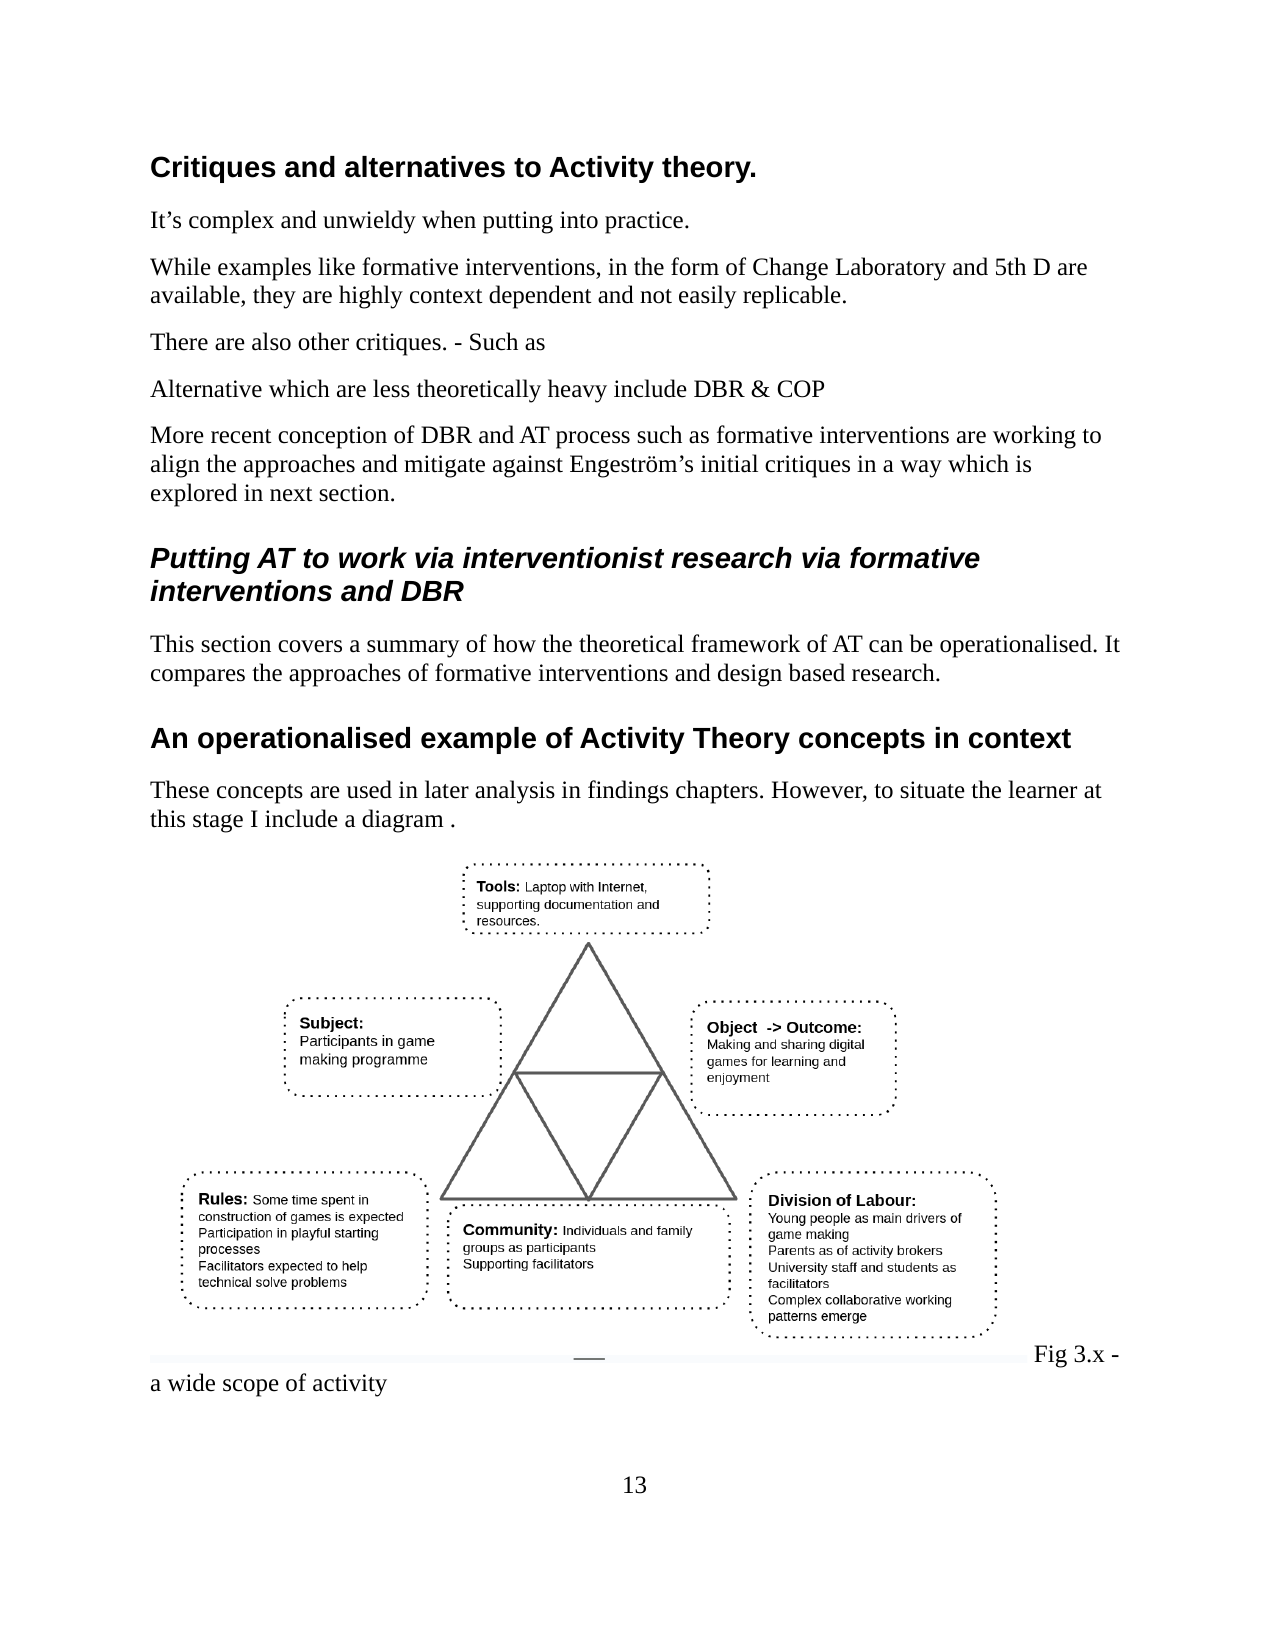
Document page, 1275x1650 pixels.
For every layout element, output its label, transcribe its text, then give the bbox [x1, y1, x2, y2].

picture [150, 851, 1028, 1363]
subtitle Putting AT to work via interventionist research via formative interventions and DBR [150, 541, 1125, 608]
text There are also other critiques. - Such as [150, 327, 1125, 356]
text More recent conception of DBR and AT process such as formative interventions are working to align the approaches and mitigate against Engeström’s initial critiques in a way which is explored in next section. [150, 420, 1125, 507]
subtitle An operationalised example of Activity Theory concepts in context [150, 721, 1125, 754]
text Fig 3.x - a wide scope of activity [150, 1363, 1125, 1397]
text Alternative which are less theoretically heavy include DBR & COP [150, 374, 1125, 402]
text It’s complex and unwieldy when putting into practice. [150, 205, 1125, 234]
text These concepts are used in later analysis in findings chapters. However, to situate the learner at this stage I include a diagram . [150, 776, 1125, 833]
text This section covers a summary of how the theoretical framework of AT can be operationalised. It compares the approaches of formative interventions and design based research. [150, 629, 1125, 687]
text While examples like formative interventions, in the form of Change Laboratory and 5th D are available, they are highly context dependent and not easily replicable. [150, 252, 1125, 309]
subtitle Critiques and alternatives to Activity theory. [150, 150, 1125, 183]
